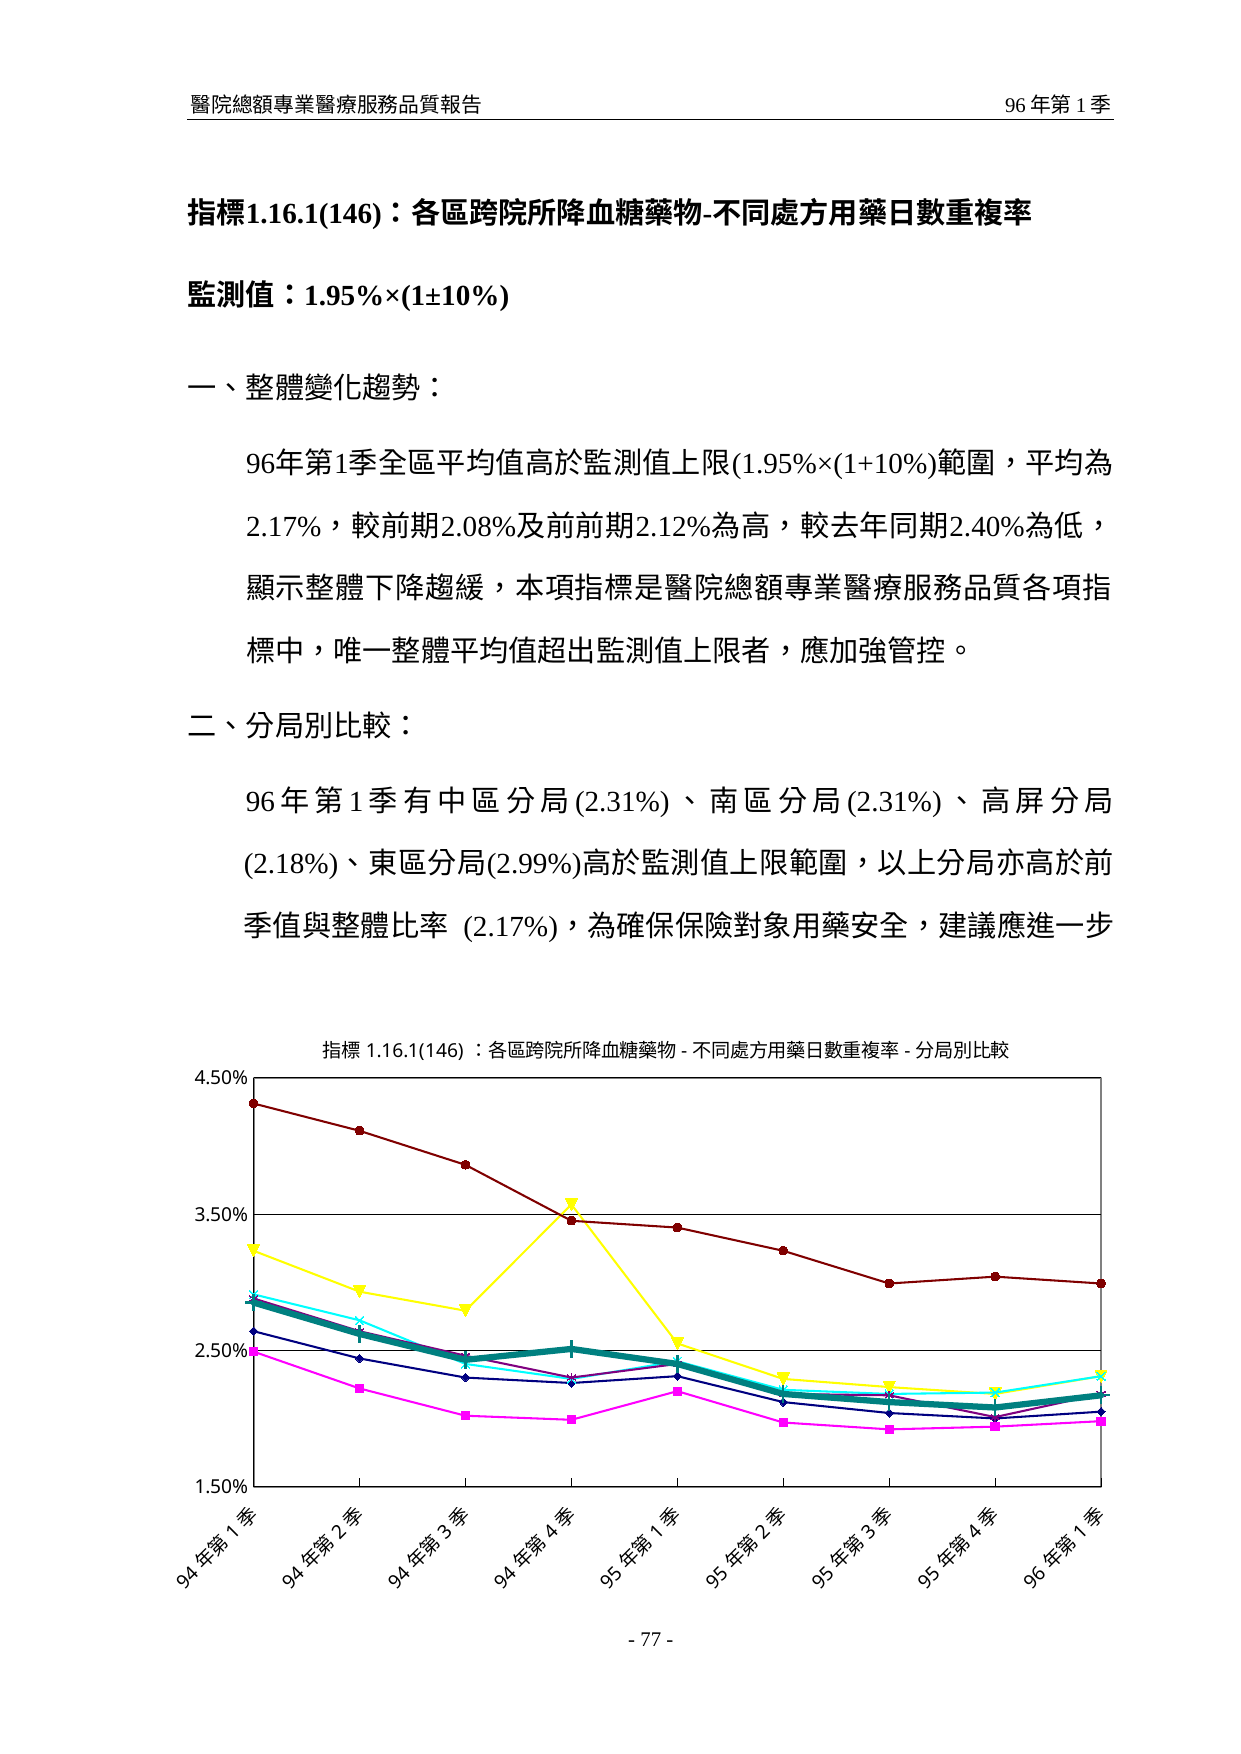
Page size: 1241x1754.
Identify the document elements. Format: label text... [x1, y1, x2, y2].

text 二、分局別比較： [187, 682, 1114, 744]
text 指標1.16.1(146)：各區跨院所降血糖藥物-不同處方用藥日數重複率 [187, 169, 1114, 232]
text 96年第1季全區平均值高於監測值上限(1.95%×(1+10%)範圍，平均為2.17%，較前期2.08%及前前期2.12%為高，較去年同期2.40%為低，顯示整體下降趨緩，本項指標是醫院總額專業醫療服務品質各項指標中，唯一整體平均值超出監測值上限者，應加強管控。 [246, 419, 1114, 669]
text 一、整體變化趨勢： [187, 344, 1114, 407]
text 96年第1季有中區分局(2.31%)、南區分局(2.31%)、高屏分局(2.18%)、東區分局(2.99%)高於監測值上限範圍，以上分局亦高於前季值與整體比率 (2.17%)，為確保保險對象用藥安全，建議應進一步 [243, 757, 1114, 944]
text 監測值：1.95%×(1±10%) [187, 251, 1114, 313]
